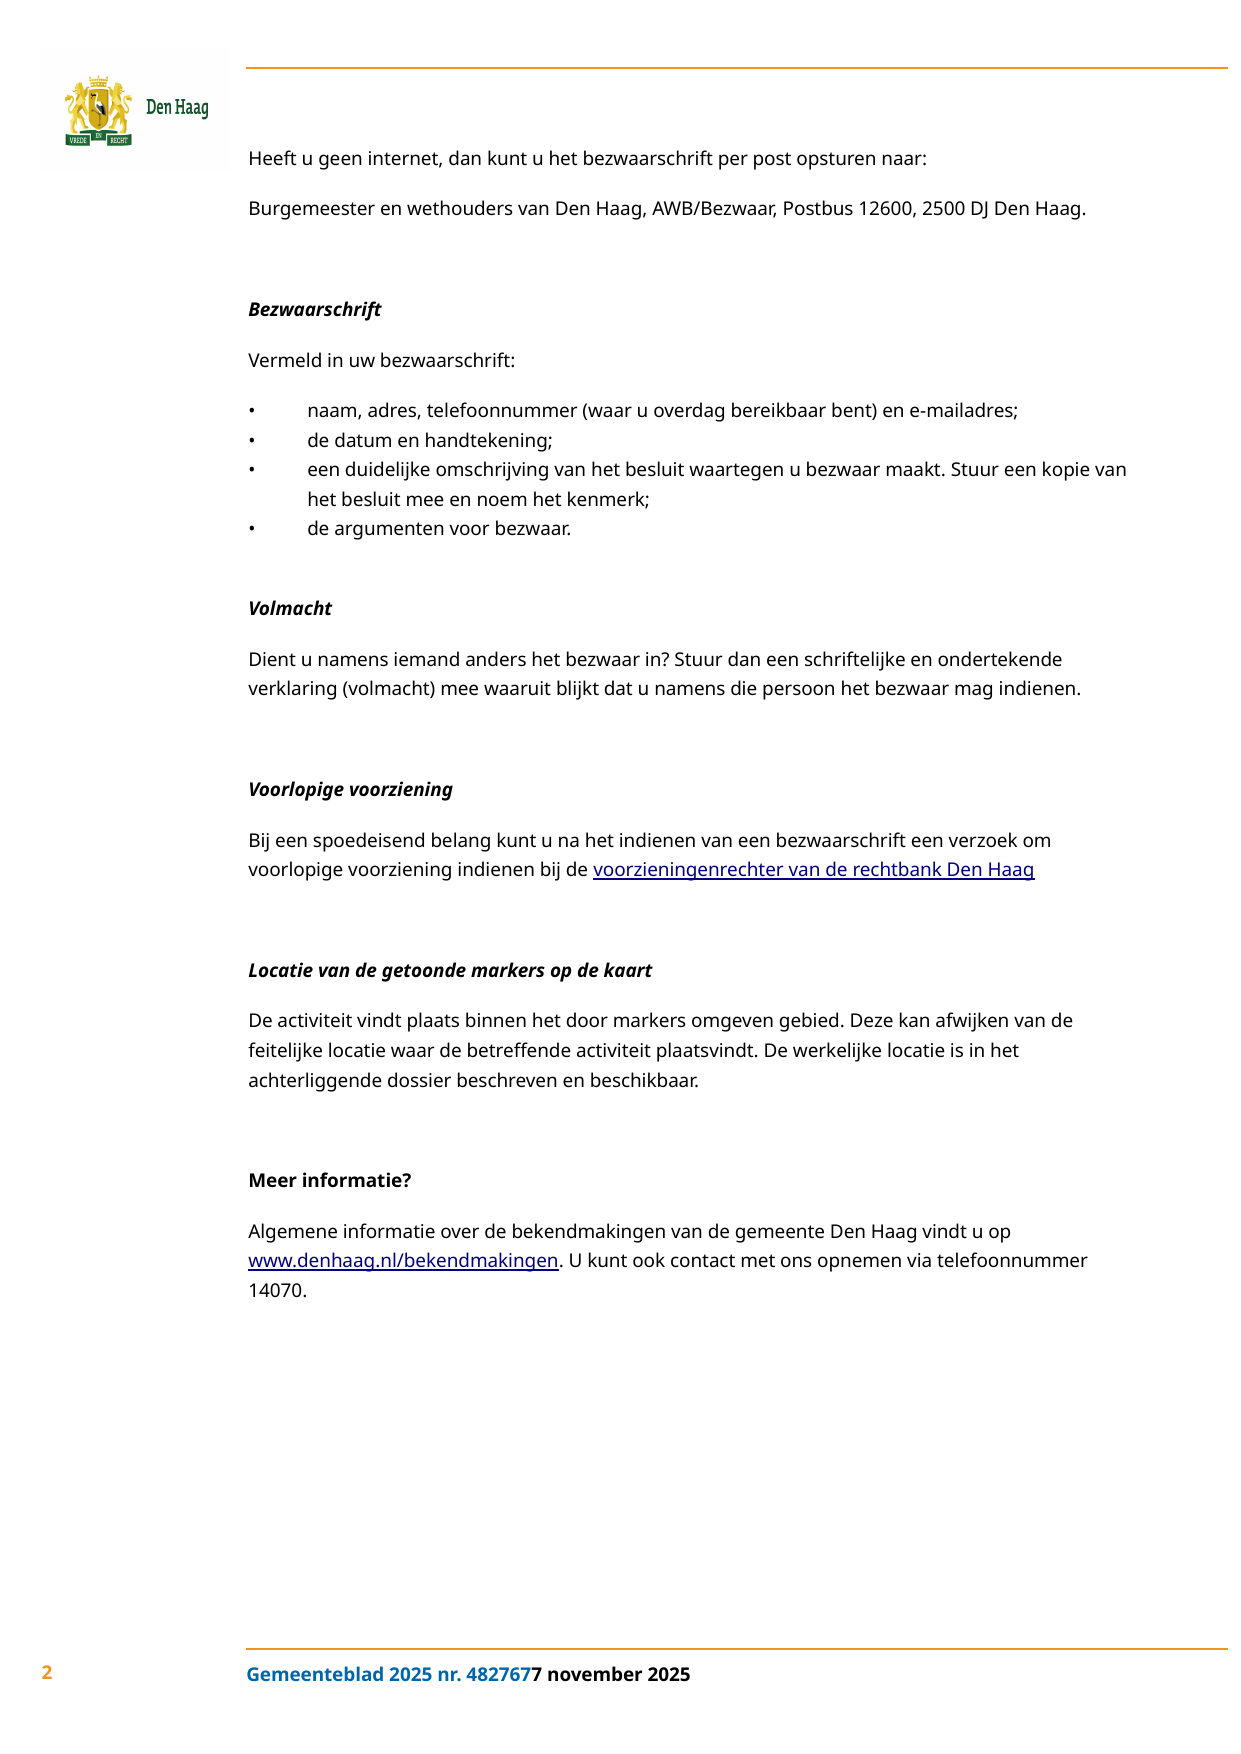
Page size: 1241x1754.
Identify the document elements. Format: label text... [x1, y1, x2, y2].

text Bezwaarschrift [248, 296, 1152, 322]
text Locatie van de getoonde markers op de kaart [248, 957, 1152, 983]
text Dient u namens iemand anders het bezwaar in? Stuur dan een schriftelijke en ondertekende verklaring (volmacht) mee waaruit blijkt dat u namens die persoon het bezwaar mag indienen. [248, 646, 1152, 701]
text Bij een spoedeisend belang kunt u na het indienen van een bezwaarschrift een verzoek om voorlopige voorziening indienen bij de voorzieningenrechter van de rechtbank Den Haag [248, 827, 1152, 882]
list de datum en handtekening; [248, 427, 1152, 453]
text Burgemeester en wethouders van Den Haag, AWB/Bezwaar, Postbus 12600, 2500 DJ Den Haag. [248, 196, 1152, 221]
text Heeft u geen internet, dan kunt u het bezwaarschrift per post opsturen naar: [248, 145, 1152, 171]
list de argumenten voor bezwaar. [248, 516, 1152, 541]
list naam, adres, telefoonnummer (waar u overdag bereikbaar bent) en e-mailadres; [248, 397, 1152, 423]
text Volmacht [248, 596, 1152, 621]
text De activiteit vindt plaats binnen het door markers omgeven gebied. Deze kan afwijken van de feitelijke locatie waar de betreffende activiteit plaatsvindt. De werkelijke locatie is in het achterliggende dossier beschreven en beschikbaar. [248, 1008, 1152, 1093]
text Voorlopige voorziening [248, 776, 1152, 802]
text Meer informatie? [248, 1168, 1152, 1193]
picture [41, 47, 231, 172]
list een duidelijke omschrijving van het besluit waartegen u bezwaar maakt. Stuur een kopie van het besluit mee en noem het kenmerk; [248, 456, 1152, 512]
text Vermeld in uw bezwaarschrift: [248, 347, 1152, 373]
text Algemene informatie over de bekendmakingen van de gemeente Den Haag vindt u op www.denhaag.nl/bekendmakingen. U kunt ook contact met ons opnemen via telefoonnummer 14070. [248, 1218, 1152, 1303]
